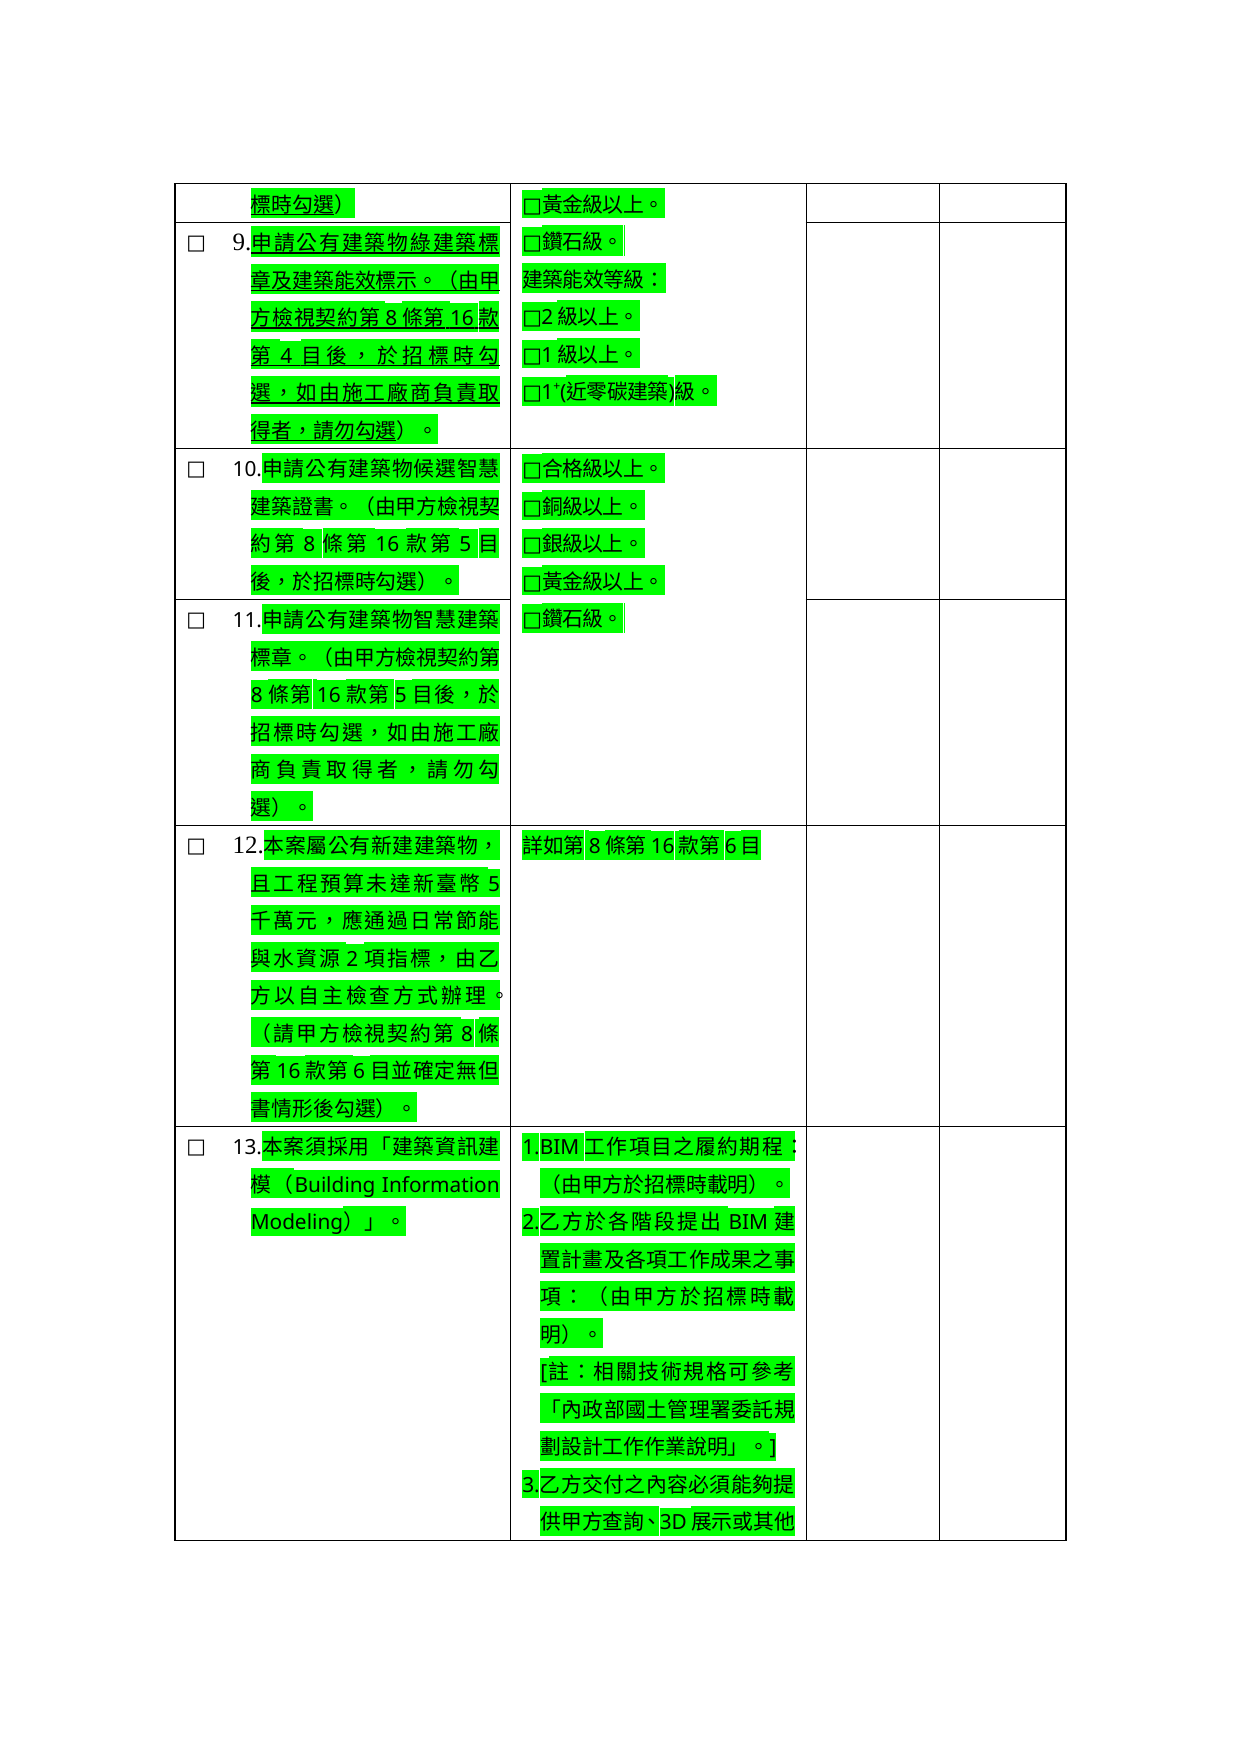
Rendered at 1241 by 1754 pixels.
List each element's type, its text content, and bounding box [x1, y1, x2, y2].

table_cell [940, 223, 1065, 448]
table_cell 標時勾選） [221, 184, 510, 222]
table_cell 申請公有建築物綠建築標章及建築能效標示。（由甲方檢視契約第8條第16款第4目後，於招標時勾選，如由施工廠商負責取得者，請勿勾選）。 [221, 223, 510, 448]
table_cell 詳如第8條第16款第6目 [511, 826, 806, 1126]
table_cell [807, 1127, 939, 1539]
table_cell [940, 1127, 1065, 1539]
table_cell □合格級以上。 □銅級以上。 □銀級以上。 □黃金級以上。 □鑽石級。 [511, 449, 806, 825]
table_cell [940, 184, 1065, 222]
table_cell □ [176, 449, 221, 599]
table_cell 本案須採用「建築資訊建模（Building Information Modeling）」。 [221, 1127, 510, 1539]
table_cell [940, 600, 1065, 825]
table_cell 申請公有建築物智慧建築標章。（由甲方檢視契約第8條第16款第5目後，於招標時勾選，如由施工廠商負責取得者，請勿勾選）。 [221, 600, 510, 825]
table_cell [807, 184, 939, 222]
table_cell [176, 184, 221, 222]
table_cell [807, 449, 939, 599]
table_cell □ [176, 1127, 221, 1539]
table_cell [807, 600, 939, 825]
table_cell 申請公有建築物候選智慧建築證書。（由甲方檢視契約第8條第16款第5目後，於招標時勾選）。 [221, 449, 510, 599]
table_cell □ [176, 600, 221, 825]
table_cell [807, 826, 939, 1126]
table_cell [940, 449, 1065, 599]
table_cell [807, 223, 939, 448]
table_cell □ [176, 223, 221, 448]
table_cell □ [176, 826, 221, 1126]
table_cell 本案屬公有新建建築物，且工程預算未達新臺幣5千萬元，應通過日常節能與水資源2項指標，由乙方以自主檢查方式辦理。（請甲方檢視契約第8條第16款第6目並確定無但書情形後勾選）。 [221, 826, 510, 1126]
table_cell BIM工作項目之履約期程：（由甲方於招標時載明）。 乙方於各階段提出BIM建置計畫及各項工作成果之事項：（由甲方於招標時載明）。 [註：相關技術規格可參考「內政部國土管理署委託規劃設計工作作業說明」。] 乙方交付之內容必須能夠提供甲方查詢、3D展示或其他 [511, 1127, 806, 1539]
table_cell □黃金級以上。 □鑽石級。 建築能效等級： □2級以上。 □1級以上。 □1+(近零碳建築)級。 [511, 184, 806, 448]
table_cell [940, 826, 1065, 1126]
